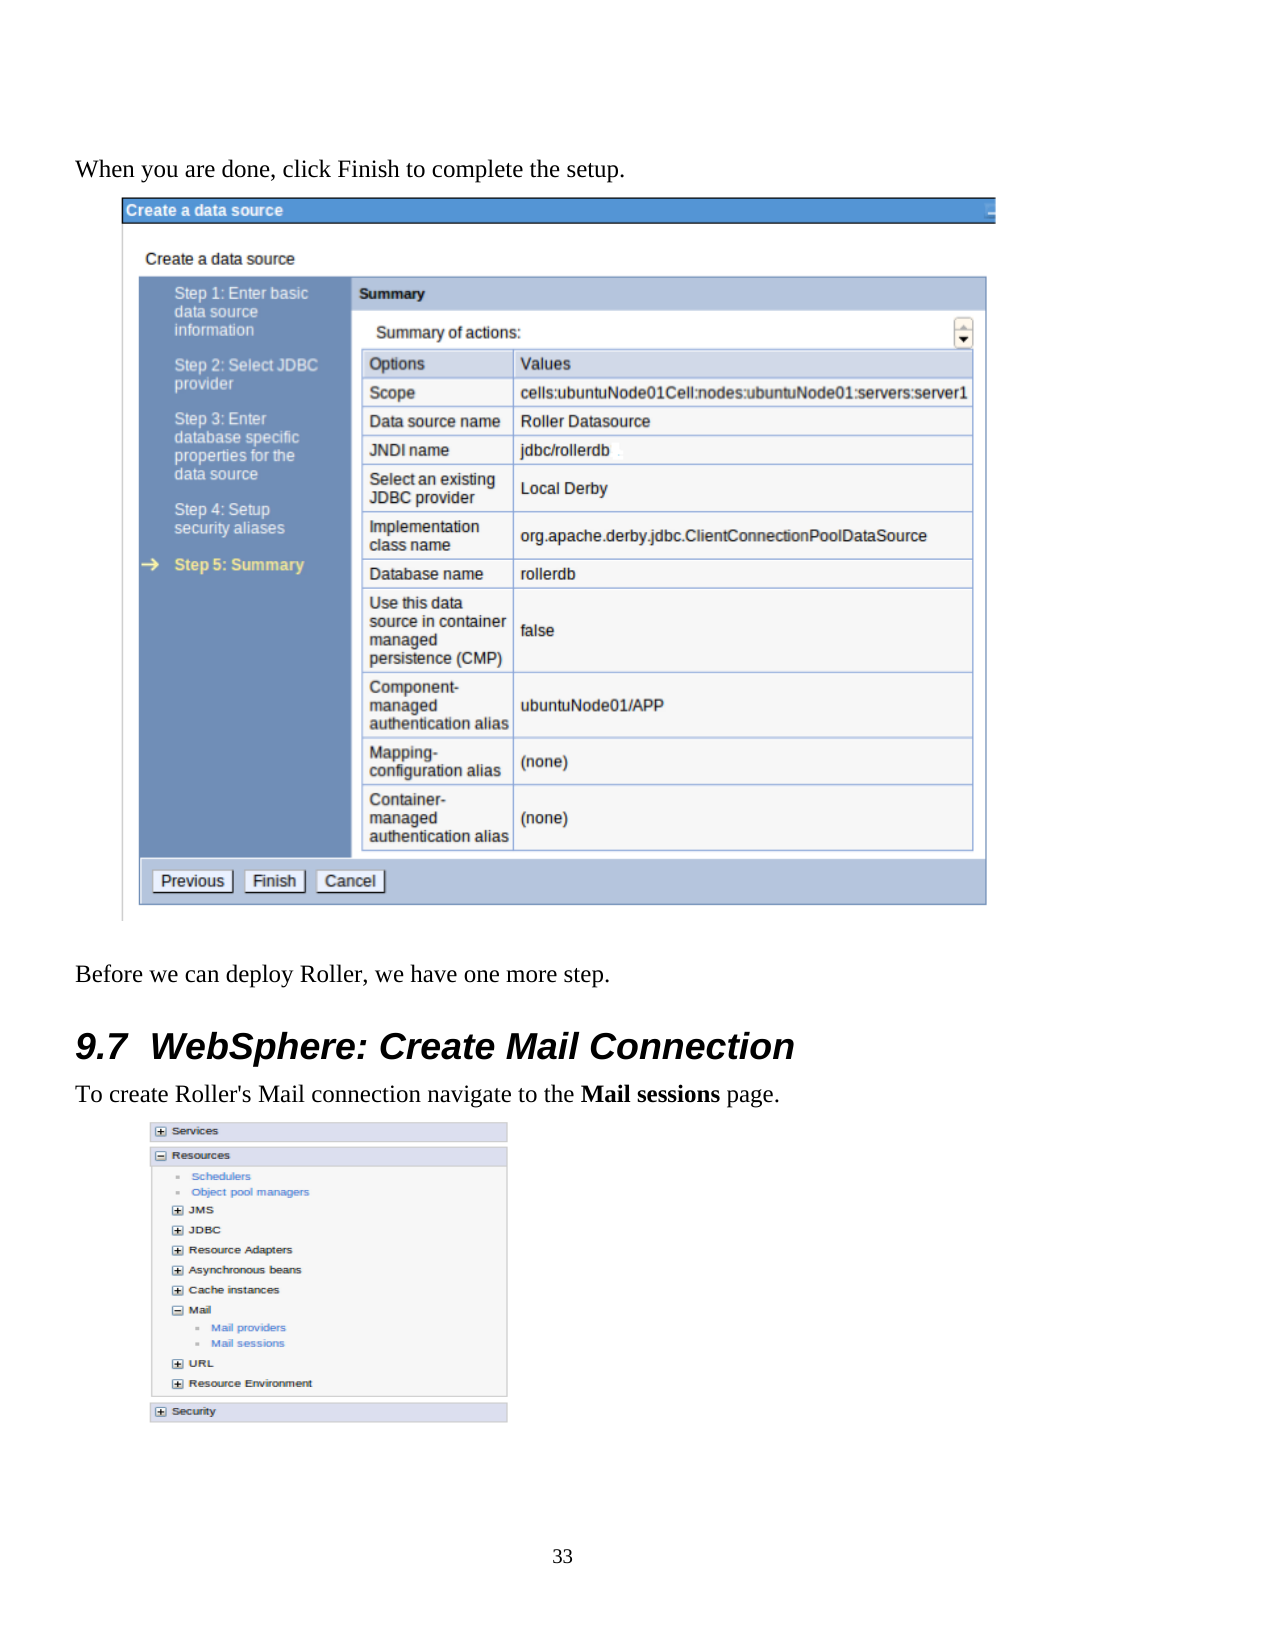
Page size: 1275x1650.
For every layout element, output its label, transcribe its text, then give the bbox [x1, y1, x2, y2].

text Before we can deploy Roller, we have one more step. [75, 961, 1200, 988]
picture [146, 1120, 513, 1427]
subtitle WebSphere: Create Mail Connection [75, 1026, 1200, 1068]
text When you are done, click Finish to complete the setup. [75, 155, 1200, 183]
picture [114, 195, 996, 921]
text To create Roller's Mail connection navigate to the Mail sessions page. [75, 1080, 1200, 1108]
